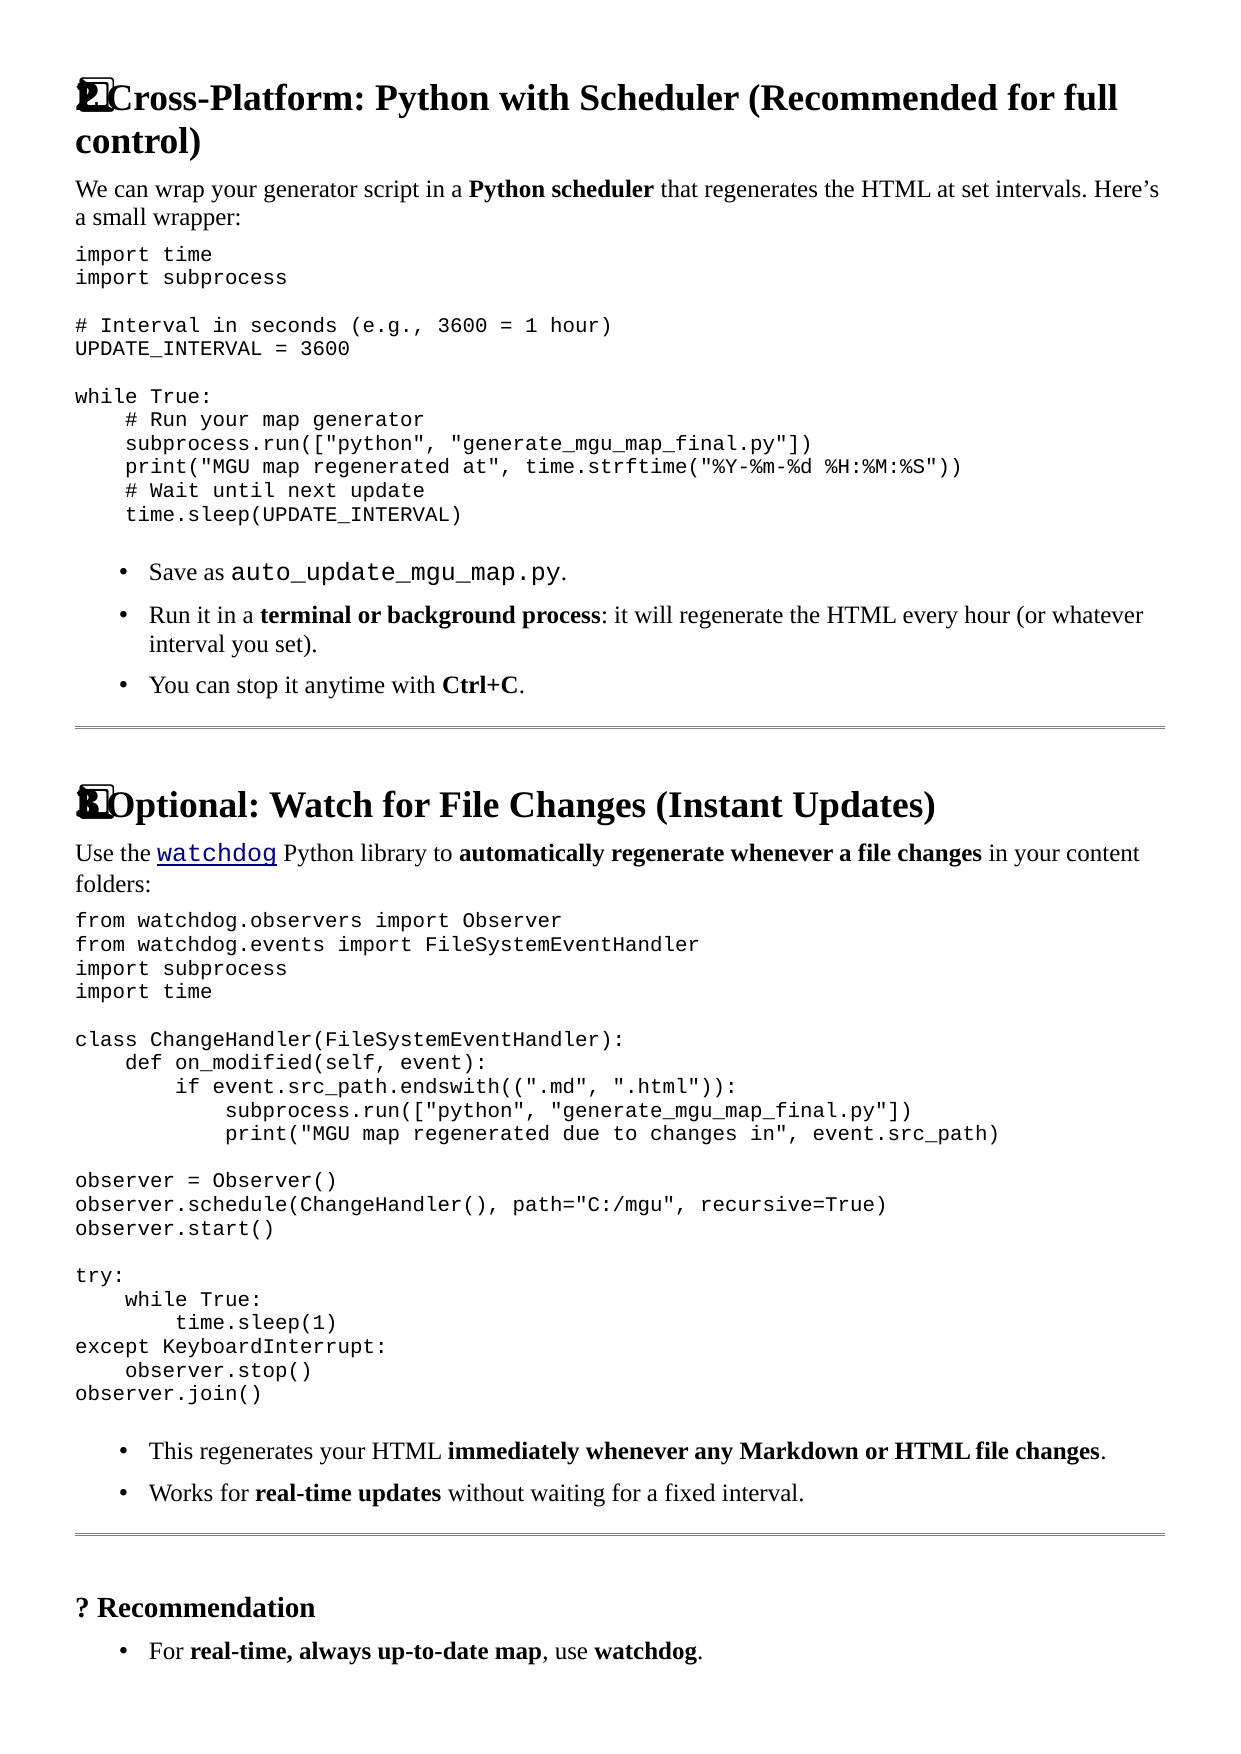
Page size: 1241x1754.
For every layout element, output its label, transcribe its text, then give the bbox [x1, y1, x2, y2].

text while True: [75, 1289, 1165, 1312]
list This regenerates your HTML immediately whenever any Markdown or HTML file changes. [119, 1436, 1165, 1465]
text from watchdog.observers import Observer [75, 910, 1165, 934]
text UPDATE_INTERVAL = 3600 [75, 338, 1165, 362]
subtitle 2️⃣ Cross-Platform: Python with Scheduler (Recommended for full control) [75, 75, 1165, 161]
text try: [75, 1265, 1165, 1289]
list Run it in a terminal or background process: it will regenerate the HTML every hour (or whatever interval you set). [119, 600, 1165, 658]
text time.sleep(UPDATE_INTERVAL) [75, 504, 1165, 527]
list Works for real-time updates without waiting for a fixed interval. [119, 1478, 1165, 1506]
text observer.start() [75, 1218, 1165, 1241]
text # Run your map generator [75, 409, 1165, 433]
text if event.src_path.endswith((".md", ".html")): [75, 1076, 1165, 1099]
subtitle ? Recommendation [75, 1590, 1165, 1624]
text observer.join() [75, 1383, 1165, 1407]
text observer.schedule(ChangeHandler(), path="C:/mgu", recursive=True) [75, 1194, 1165, 1218]
text print("MGU map regenerated at", time.strftime("%Y-%m-%d %H:%M:%S")) [75, 457, 1165, 480]
text We can wrap your generator script in a Python scheduler that regenerates the HTML at set intervals. Here’s a small wrapper: [75, 174, 1165, 231]
list For real-time, always up-to-date map, use watchdog. [119, 1636, 1165, 1665]
text subprocess.run(["python", "generate_mgu_map_final.py"]) [75, 433, 1165, 457]
text import time [75, 244, 1165, 267]
text class ChangeHandler(FileSystemEventHandler): [75, 1029, 1165, 1052]
text except KeyboardInterrupt: [75, 1336, 1165, 1360]
subtitle 3️⃣ Optional: Watch for File Changes (Instant Updates) [75, 783, 1165, 826]
text time.sleep(1) [75, 1312, 1165, 1336]
text import time [75, 981, 1165, 1005]
list You can stop it anytime with Ctrl+C. [119, 670, 1165, 699]
list Save as auto_update_mgu_map.py. [119, 557, 1165, 588]
text # Wait until next update [75, 480, 1165, 504]
text while True: [75, 386, 1165, 409]
text observer.stop() [75, 1360, 1165, 1383]
text # Interval in seconds (e.g., 3600 = 1 hour) [75, 315, 1165, 338]
text import subprocess [75, 958, 1165, 981]
text print("MGU map regenerated due to changes in", event.src_path) [75, 1123, 1165, 1147]
text observer = Observer() [75, 1171, 1165, 1194]
text def on_modified(self, event): [75, 1052, 1165, 1076]
text from watchdog.events import FileSystemEventHandler [75, 934, 1165, 958]
text subprocess.run(["python", "generate_mgu_map_final.py"]) [75, 1099, 1165, 1123]
text import subprocess [75, 267, 1165, 291]
text Use the watchdog Python library to automatically regenerate whenever a file changes in your content folders: [75, 838, 1165, 898]
